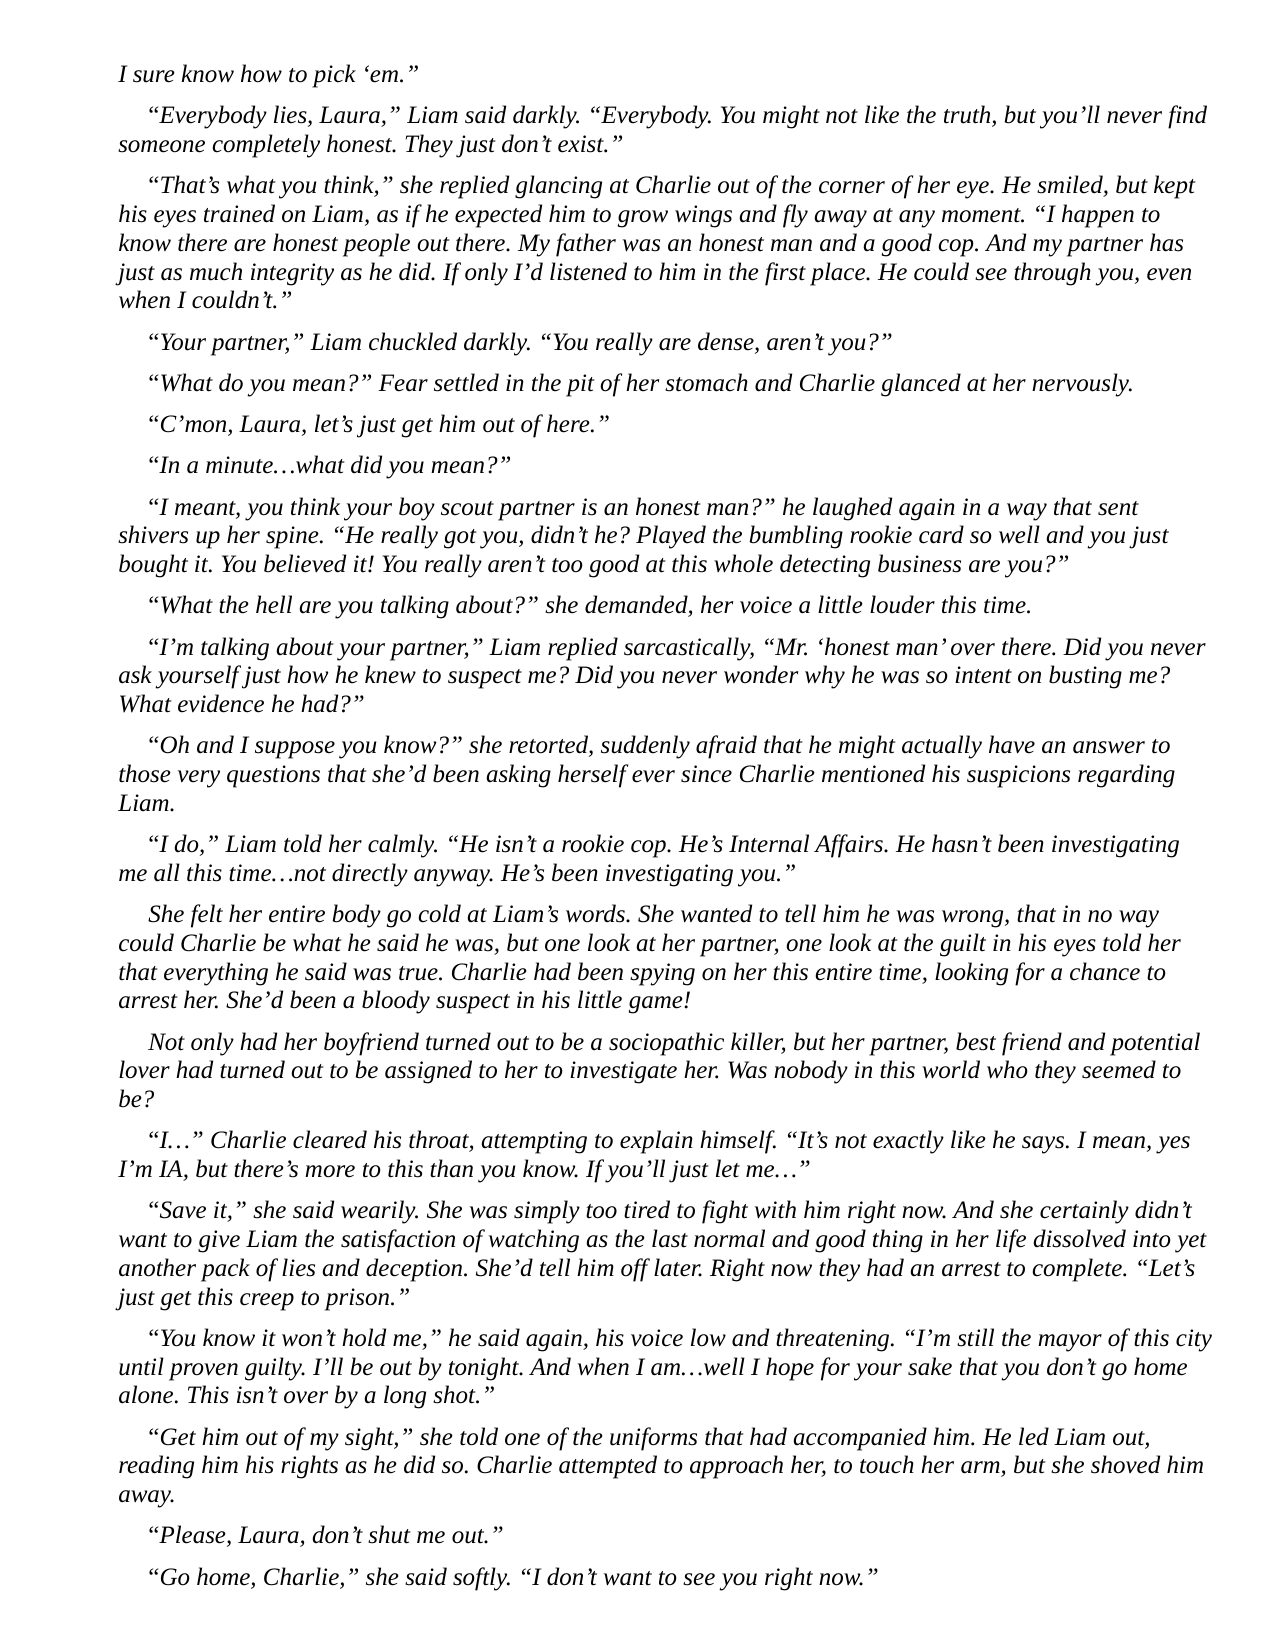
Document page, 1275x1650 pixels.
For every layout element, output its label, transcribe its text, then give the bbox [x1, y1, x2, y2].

text “Go home, Charlie,” she said softly. “I don’t want to see you right now.” [118, 1562, 1216, 1590]
text “That’s what you think,” she replied glancing at Charlie out of the corner of her eye. He smiled, but kept his eyes trained on Liam, as if he expected him to grow wings and fly away at any moment. “I happen to know there are honest people out there. My father was an honest man and a good cop. And my partner has just as much integrity as he did. If only I’d listened to him in the first place. He could see through you, even when I couldn’t.” [118, 170, 1216, 314]
text “Save it,” she said wearily. She was simply too tired to fight with him right now. And she certainly didn’t want to give Liam the satisfaction of watching as the last normal and good thing in her life dissolved into yet another pack of lies and deception. She’d tell him off later. Right now they had an arrest to complete. “Let’s just get this creep to prison.” [118, 1195, 1216, 1310]
text “In a minute…what did you mean?” [118, 450, 1216, 479]
text “I…” Charlie cleared his throat, attempting to explain himself. “It’s not exactly like he says. I mean, yes I’m IA, but there’s more to this than you know. If you’ll just let me…” [118, 1125, 1216, 1183]
text “Please, Laura, don’t shut me out.” [118, 1520, 1216, 1549]
text “I meant, you think your boy scout partner is an honest man?” he laughed again in a way that sent shivers up her spine. “He really got you, didn’t he? Played the bumbling rookie card so well and you just bought it. You believed it! You really aren’t too good at this whole detecting business are you?” [118, 492, 1216, 578]
text “What the hell are you talking about?” she demanded, her voice a little louder this time. [118, 590, 1216, 619]
text She felt her entire body go cold at Liam’s words. She wanted to tell him he was wrong, that in no way could Charlie be what he said he was, but one look at her partner, one look at the guilt in his eyes told her that everything he said was true. Charlie had been spying on her this entire time, looking for a chance to arrest her. She’d been a bloody suspect in his little game! [118, 899, 1216, 1014]
text Not only had her boyfriend turned out to be a sociopathic killer, but her partner, best friend and potential lover had turned out to be assigned to her to investigate her. Was nobody in this world who they seemed to be? [118, 1027, 1216, 1113]
text “Get him out of my sight,” she told one of the uniforms that had accompanied him. He led Liam out, reading him his rights as he did so. Charlie attempted to approach her, to touch her arm, but she shoved him away. [118, 1422, 1216, 1508]
text “Oh and I suppose you know?” she retorted, suddenly afraid that he might actually have an answer to those very questions that she’d been asking herself ever since Charlie mentioned his suspicions regarding Liam. [118, 730, 1216, 817]
text “I do,” Liam told her calmly. “He isn’t a rookie cop. He’s Internal Affairs. He hasn’t been investigating me all this time…not directly anyway. He’s been investigating you.” [118, 829, 1216, 887]
text “I’m talking about your partner,” Liam replied sarcastically, “Mr. ‘honest man’ over there. Did you never ask yourself just how he knew to suspect me? Did you never wonder why he was so intent on busting me? What evidence he had?” [118, 632, 1216, 718]
text I sure know how to pick ‘em.” [118, 59, 1216, 88]
text “C’mon, Laura, let’s just get him out of here.” [118, 409, 1216, 438]
text “You know it won’t hold me,” he said again, his voice low and threatening. “I’m still the mayor of this city until proven guilty. I’ll be out by tonight. And when I am…well I hope for your sake that you don’t go home alone. This isn’t over by a long shot.” [118, 1323, 1216, 1409]
text “Your partner,” Liam chuckled darkly. “You really are dense, aren’t you?” [118, 327, 1216, 355]
text “Everybody lies, Laura,” Liam said darkly. “Everybody. You might not like the truth, but you’ll never find someone completely honest. They just don’t exist.” [118, 100, 1216, 158]
text “What do you mean?” Fear settled in the pit of her stomach and Charlie glanced at her nervously. [118, 368, 1216, 397]
